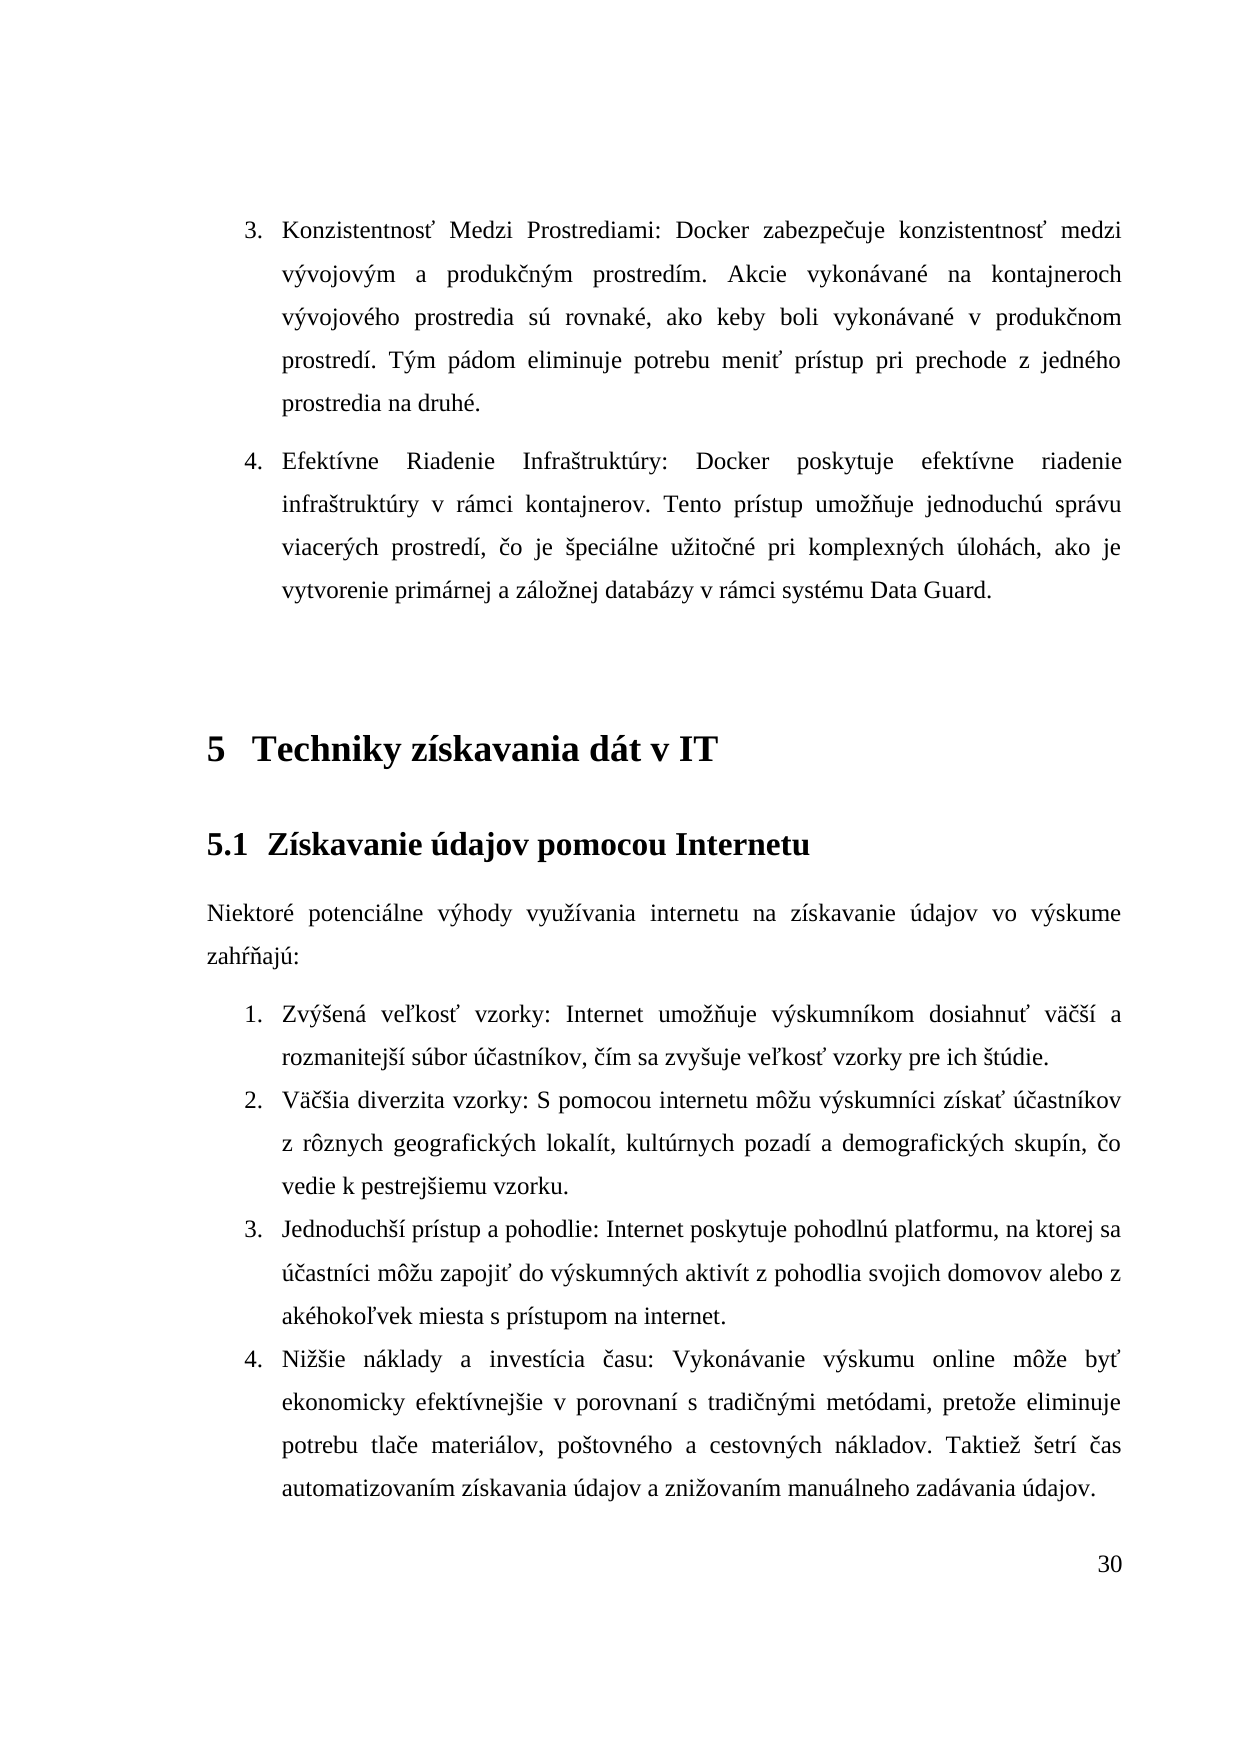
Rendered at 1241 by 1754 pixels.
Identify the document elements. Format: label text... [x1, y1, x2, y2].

subtitle Získavanie údajov pomocou Internetu [207, 824, 1122, 862]
list Konzistentnosť Medzi Prostrediami: Docker zabezpečuje konzistentnosť medzi vývojovým a produkčným prostredím. Akcie vykonávané na kontajneroch vývojového prostredia sú rovnaké, ako keby boli vykonávané v produkčnom prostredí. Tým pádom eliminuje potrebu meniť prístup pri prechode z jedného prostredia na druhé. [244, 216, 1122, 417]
list Väčšia diverzita vzorky: S pomocou internetu môžu výskumníci získať účastníkov z rôznych geografických lokalít, kultúrnych pozadí a demografických skupín, čo vedie k pestrejšiemu vzorku. [244, 1085, 1122, 1200]
text Niektoré potenciálne výhody využívania internetu na získavanie údajov vo výskume zahŕňajú: [207, 898, 1122, 970]
list Efektívne Riadenie Infraštruktúry: Docker poskytuje efektívne riadenie infraštruktúry v rámci kontajnerov. Tento prístup umožňuje jednoduchú správu viacerých prostredí, čo je špeciálne užitočné pri komplexných úlohách, ako je vytvorenie primárnej a záložnej databázy v rámci systému Data Guard. [244, 446, 1122, 604]
subtitle Techniky získavania dát v IT [207, 726, 1122, 769]
list Zvýšená veľkosť vzorky: Internet umožňuje výskumníkom dosiahnuť väčší a rozmanitejší súbor účastníkov, čím sa zvyšuje veľkosť vzorky pre ich štúdie. [244, 999, 1122, 1071]
list Nižšie náklady a investícia času: Vykonávanie výskumu online môže byť ekonomicky efektívnejšie v porovnaní s tradičnými metódami, pretože eliminuje potrebu tlače materiálov, poštovného a cestovných nákladov. Taktiež šetrí čas automatizovaním získavania údajov a znižovaním manuálneho zadávania údajov. [244, 1344, 1122, 1502]
list Jednoduchší prístup a pohodlie: Internet poskytuje pohodlnú platformu, na ktorej sa účastníci môžu zapojiť do výskumných aktivít z pohodlia svojich domovov alebo z akéhokoľvek miesta s prístupom na internet. [244, 1214, 1122, 1329]
